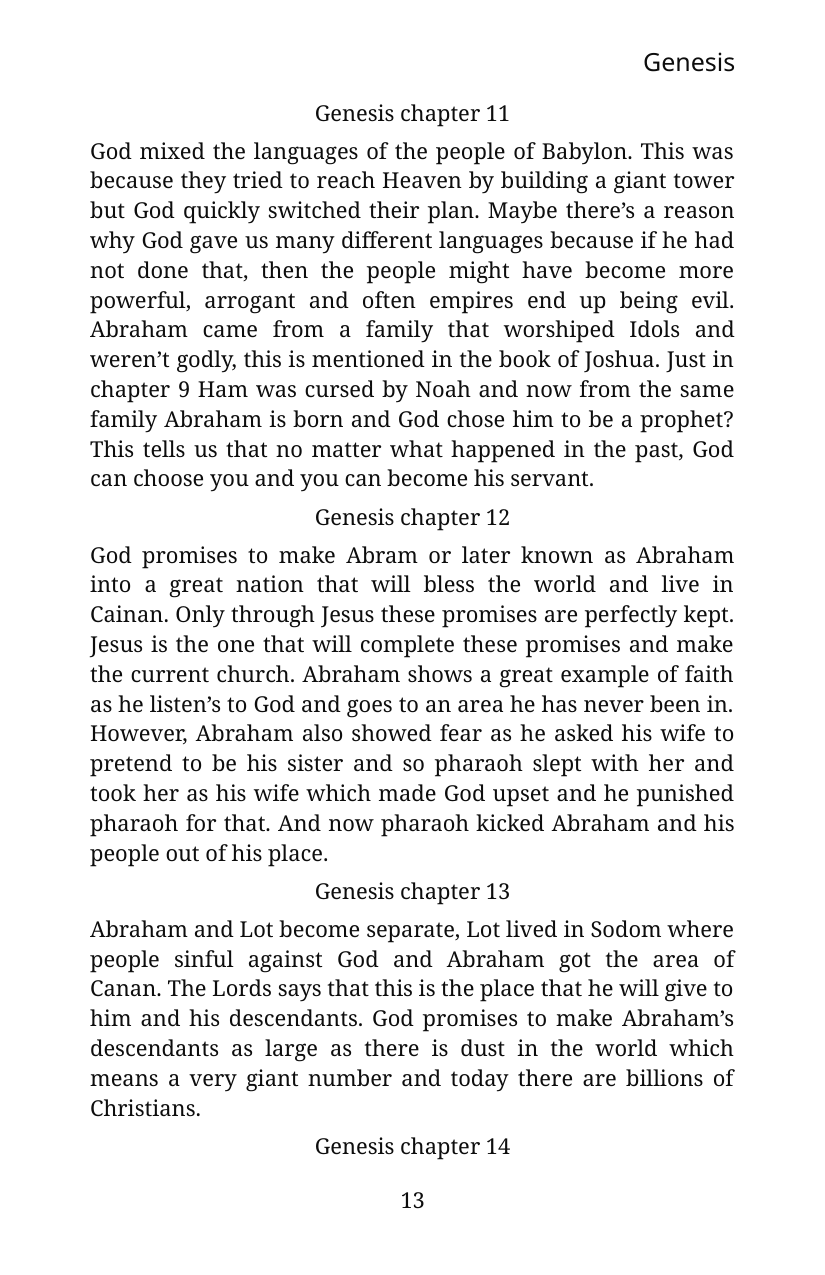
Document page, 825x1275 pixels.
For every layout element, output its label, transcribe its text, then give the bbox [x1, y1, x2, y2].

text Genesis chapter 12 [90, 501, 735, 531]
text God mixed the languages of the people of Babylon. This was because they tried to reach Heaven by building a giant tower but God quickly switched their plan. Maybe there’s a reason why God gave us many different languages because if he had not done that, then the people might have become more powerful, arrogant and often empires end up being evil. Abraham came from a family that worshiped Idols and weren’t godly, this is mentioned in the book of Joshua. Just in chapter 9 Ham was cursed by Noah and now from the same family Abraham is born and God chose him to be a prophet? This tells us that no matter what happened in the past, God can choose you and you can become his servant. [90, 136, 735, 493]
text Genesis chapter 14 [90, 1131, 735, 1160]
text Genesis chapter 11 [90, 97, 735, 127]
text Genesis chapter 13 [90, 876, 735, 905]
text God promises to make Abram or later known as Abraham into a great nation that will bless the world and live in Cainan. Only through Jesus these promises are perfectly kept. Jesus is the one that will complete these promises and make the current church. Abraham shows a great example of faith as he listen’s to God and goes to an area he has never been in. However, Abraham also showed fear as he asked his wife to pretend to be his sister and so pharaoh slept with her and took her as his wife which made God upset and he punished pharaoh for that. And now pharaoh kicked Abraham and his people out of his place. [90, 539, 735, 867]
text Abraham and Lot become separate, Lot lived in Sodom where people sinful against God and Abraham got the area of Canan. The Lords says that this is the place that he will give to him and his descendants. God promises to make Abraham’s descendants as large as there is dust in the world which means a very giant number and today there are billions of Christians. [90, 914, 735, 1122]
